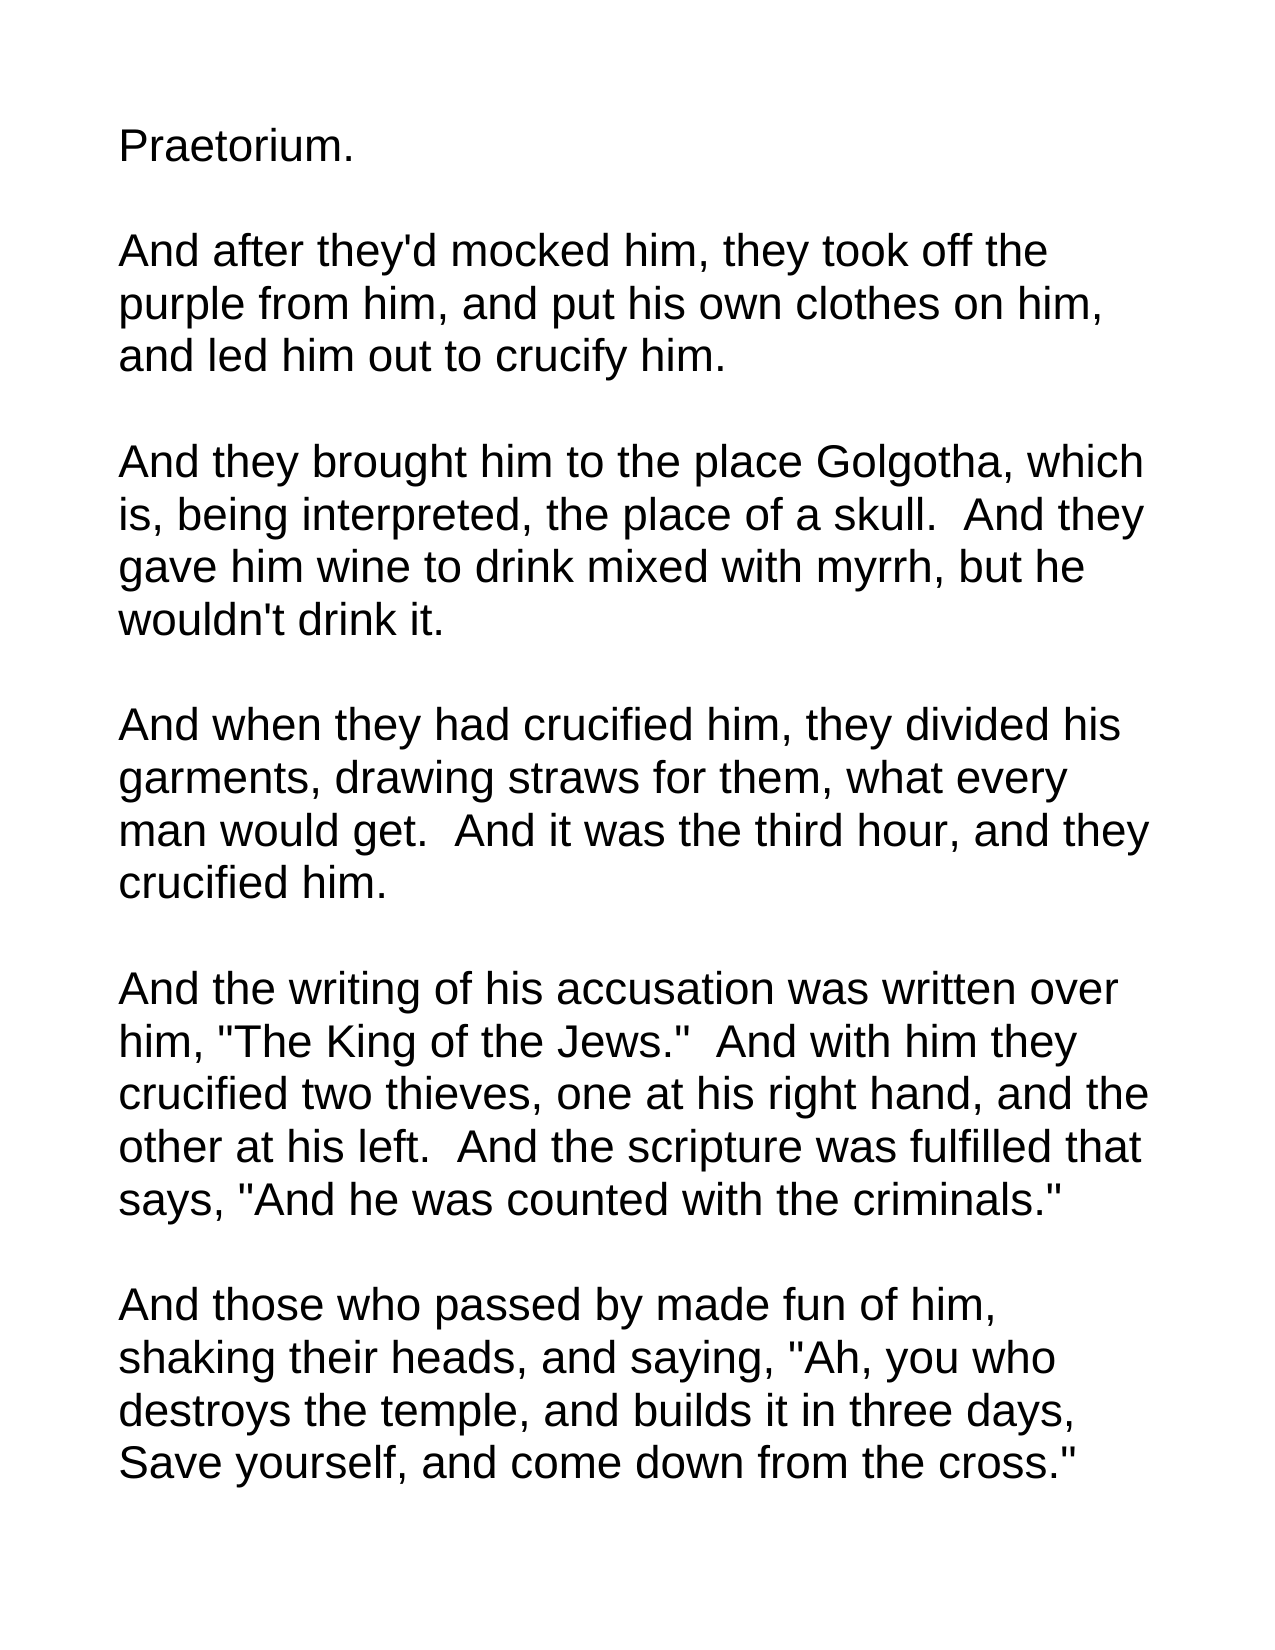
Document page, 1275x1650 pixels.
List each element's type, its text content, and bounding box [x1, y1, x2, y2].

text And the writing of his accusation was written over him, "The King of the Jews." And with him they crucified two thieves, one at his right hand, and the other at his left. And the scripture was fulfilled that says, "And he was counted with the criminals." [118, 961, 1157, 1225]
text And those who passed by made fun of him, shaking their heads, and saying, "Ah, you who destroys the temple, and builds it in three days, Save yourself, and come down from the cross." [118, 1278, 1157, 1488]
text And they brought him to the place Golgotha, which is, being interpreted, the place of a skull. And they gave him wine to drink mixed with myrrh, but he wouldn't drink it. [118, 434, 1157, 645]
text Praetorium. [118, 118, 1157, 171]
text And when they had crucified him, they divided his garments, drawing straws for them, what every man would get. And it was the third hour, and they crucified him. [118, 698, 1157, 909]
text And after they'd mocked him, they took off the purple from him, and put his own clothes on him, and led him out to crucify him. [118, 223, 1157, 382]
